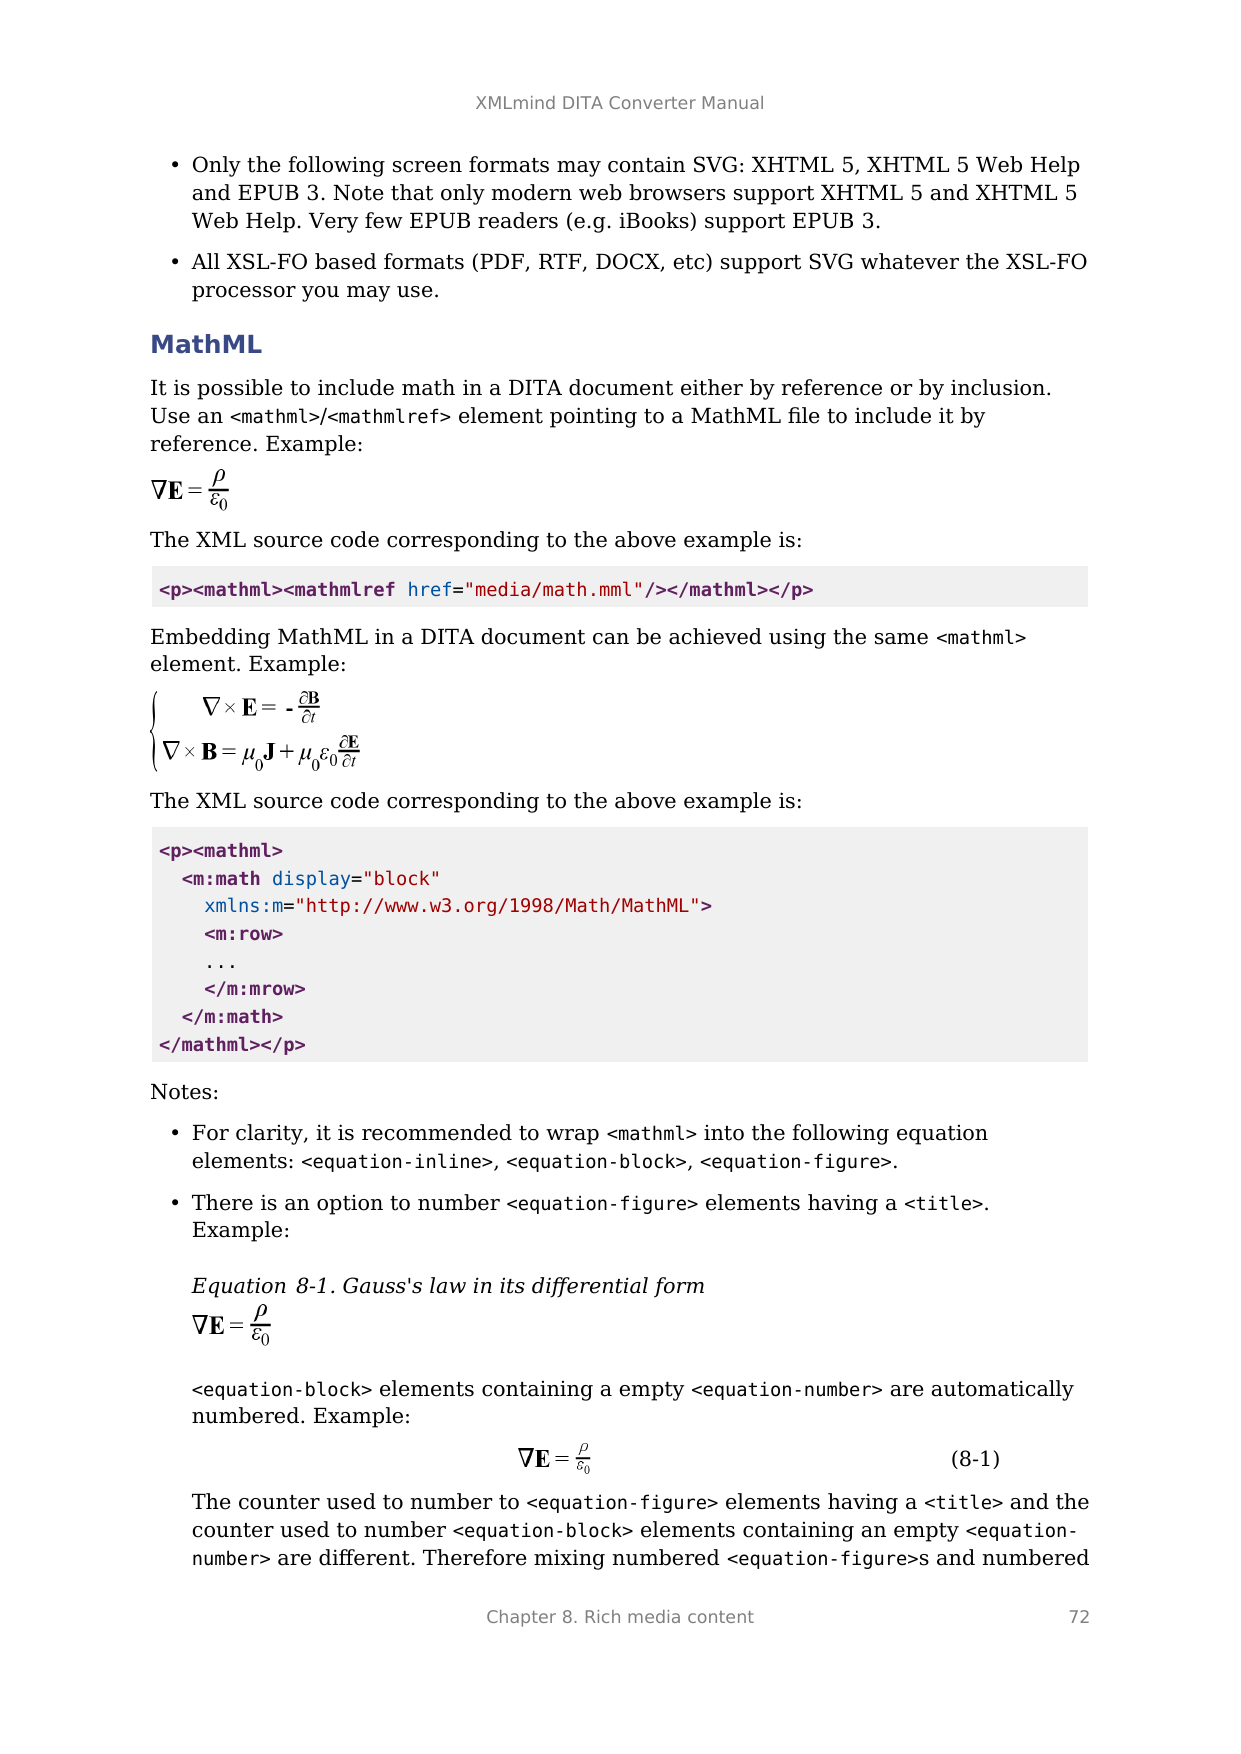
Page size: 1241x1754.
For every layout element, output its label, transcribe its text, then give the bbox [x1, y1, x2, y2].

text MathML [150, 330, 1090, 359]
text The XML source code corresponding to the above example is: [150, 524, 1090, 552]
picture [517, 1442, 594, 1474]
picture [150, 469, 232, 511]
table_header [192, 1442, 517, 1473]
list For clarity, it is recommended to wrap <mathml> into the following equation elements: <equation-inline>, <equation-block>, <equation-figure>. [150, 1118, 1090, 1173]
table_header (8-1) [919, 1442, 1000, 1473]
list <equation-block> elements containing a empty <equation-number> are automatically numbered. Example: [150, 1373, 1090, 1428]
picture [191, 1304, 274, 1346]
list All XSL-FO based formats (PDF, RTF, DOCX, etc) support SVG whatever the XSL-FO processor you may use. [150, 247, 1090, 302]
list Only the following screen formats may contain SVG: XHTML 5, XHTML 5 Web Help and EPUB 3. Note that only modern web browsers support XHTML 5 and XHTML 5 Web Help. Very few EPUB readers (e.g. iBooks) support EPUB 3. [150, 150, 1090, 233]
text Notes: [150, 1076, 1090, 1104]
picture [150, 690, 363, 772]
table_header [594, 1442, 919, 1473]
text The XML source code corresponding to the above example is: [150, 785, 1090, 813]
text The counter used to number to <equation-figure> elements having a <title> and the counter used to number <equation-block> elements containing an empty <equation-number> are different. Therefore mixing numbered <equation-figure>s and numbered [192, 1487, 1090, 1570]
text It is possible to include math in a DITA document either by reference or by inclusion. Use an <mathml>/<mathmlref> element pointing to a MathML file to include it by reference. Example: [150, 373, 1090, 456]
text <p><mathml> <m:math display="block" xmlns:m="http://www.w3.org/1998/Math/MathML"> <m:row> ... </m:mrow> </m:math> </mathml></p> [152, 827, 1088, 1062]
text Embedding MathML in a DITA document can be achieved using the same <mathml> element. Example: [150, 621, 1090, 677]
text <p><mathml><mathmlref href="media/math.mml"/></mathml></p> [152, 566, 1088, 607]
list There is an option to number <equation-figure> elements having a <title>. Example: [150, 1187, 1090, 1242]
list Equation 8-1. Gauss's law in its differential form [150, 1270, 1090, 1298]
